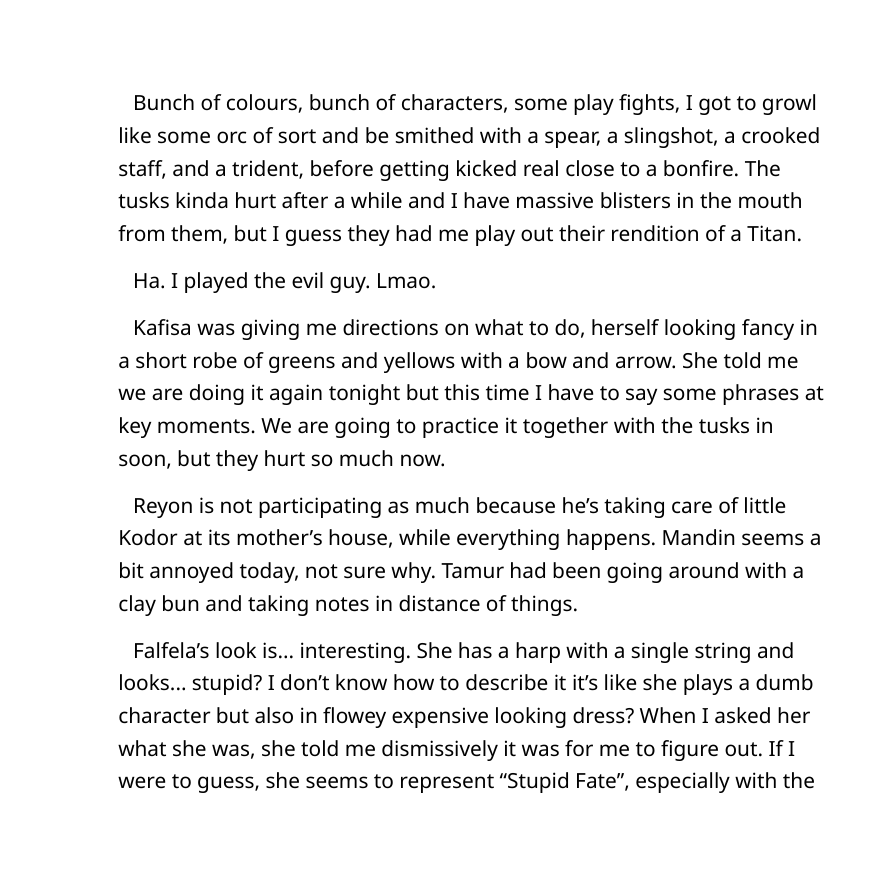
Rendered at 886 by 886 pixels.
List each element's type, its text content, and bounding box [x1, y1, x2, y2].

text Kafisa was giving me directions on what to do, herself looking fancy in a short robe of greens and yellows with a bow and arrow. She told me we are doing it again tonight but this time I have to say some phrases at key moments. We are going to practice it together with the tusks in soon, but they hurt so much now. [118, 313, 827, 472]
text Bunch of colours, bunch of characters, some play fights, I got to growl like some orc of sort and be smithed with a spear, a slingshot, a crooked staff, and a trident, before getting kicked real close to a bonfire. The tusks kinda hurt after a while and I have massive blisters in the mouth from them, but I guess they had me play out their rendition of a Titan. [118, 88, 827, 247]
text Ha. I played the evil guy. Lmao. [118, 266, 827, 294]
text Falfela’s look is... interesting. She has a harp with a single string and looks... stupid? I don’t know how to describe it it’s like she plays a dumb character but also in flowey expensive looking dress? When I asked her what she was, she told me dismissively it was for me to figure out. If I were to guess, she seems to represent “Stupid Fate”, especially with the [118, 636, 827, 795]
text Reyon is not participating as much because he’s taking care of little Kodor at its mother’s house, while everything happens. Mandin seems a bit annoyed today, not sure why. Tamur had been going around with a clay bun and taking notes in distance of things. [118, 491, 827, 617]
